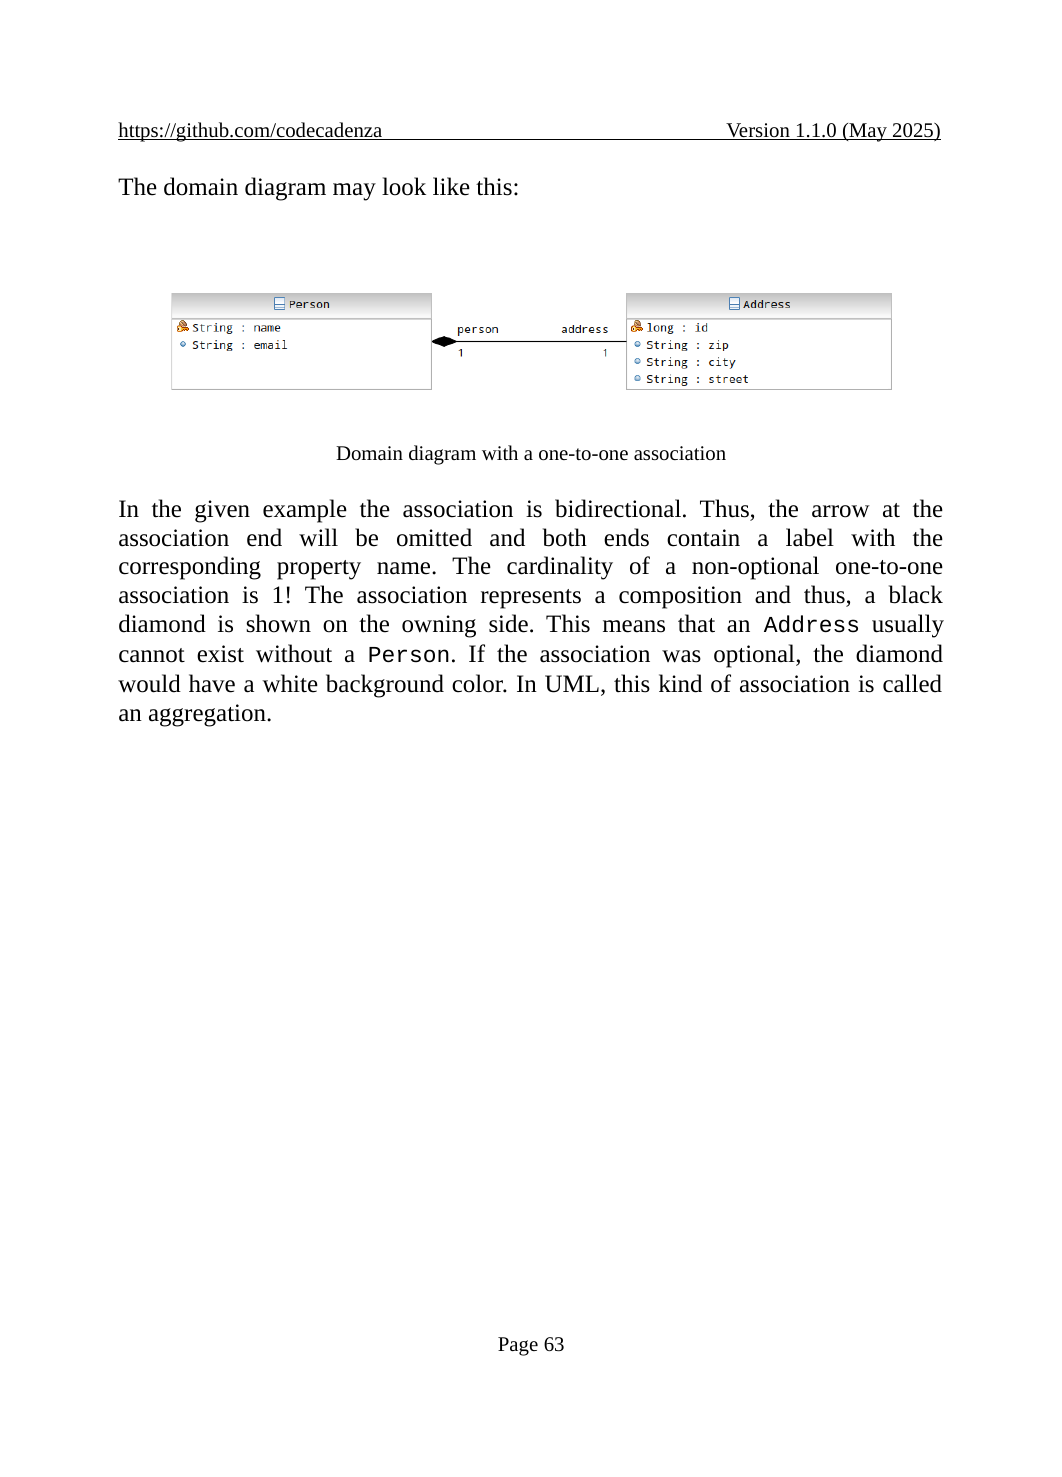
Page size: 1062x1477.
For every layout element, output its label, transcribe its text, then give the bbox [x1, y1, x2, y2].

text Domain diagram with a one-to-one association [118, 441, 944, 465]
picture [118, 241, 944, 441]
text The domain diagram may look like this: [118, 172, 944, 200]
text In the given example the association is bidirectional. Thus, the arrow at the association end will be omitted and both ends contain a label with the corresponding property name. The cardinality of a non-optional one-to-one association is 1! The association represents a composition and thus, a black diamond is shown on the owning side. This means that an Address usually cannot exist without a Person. If the association was optional, the diamond would have a white background color. In UML, this kind of association is called an aggregation. [118, 494, 944, 727]
